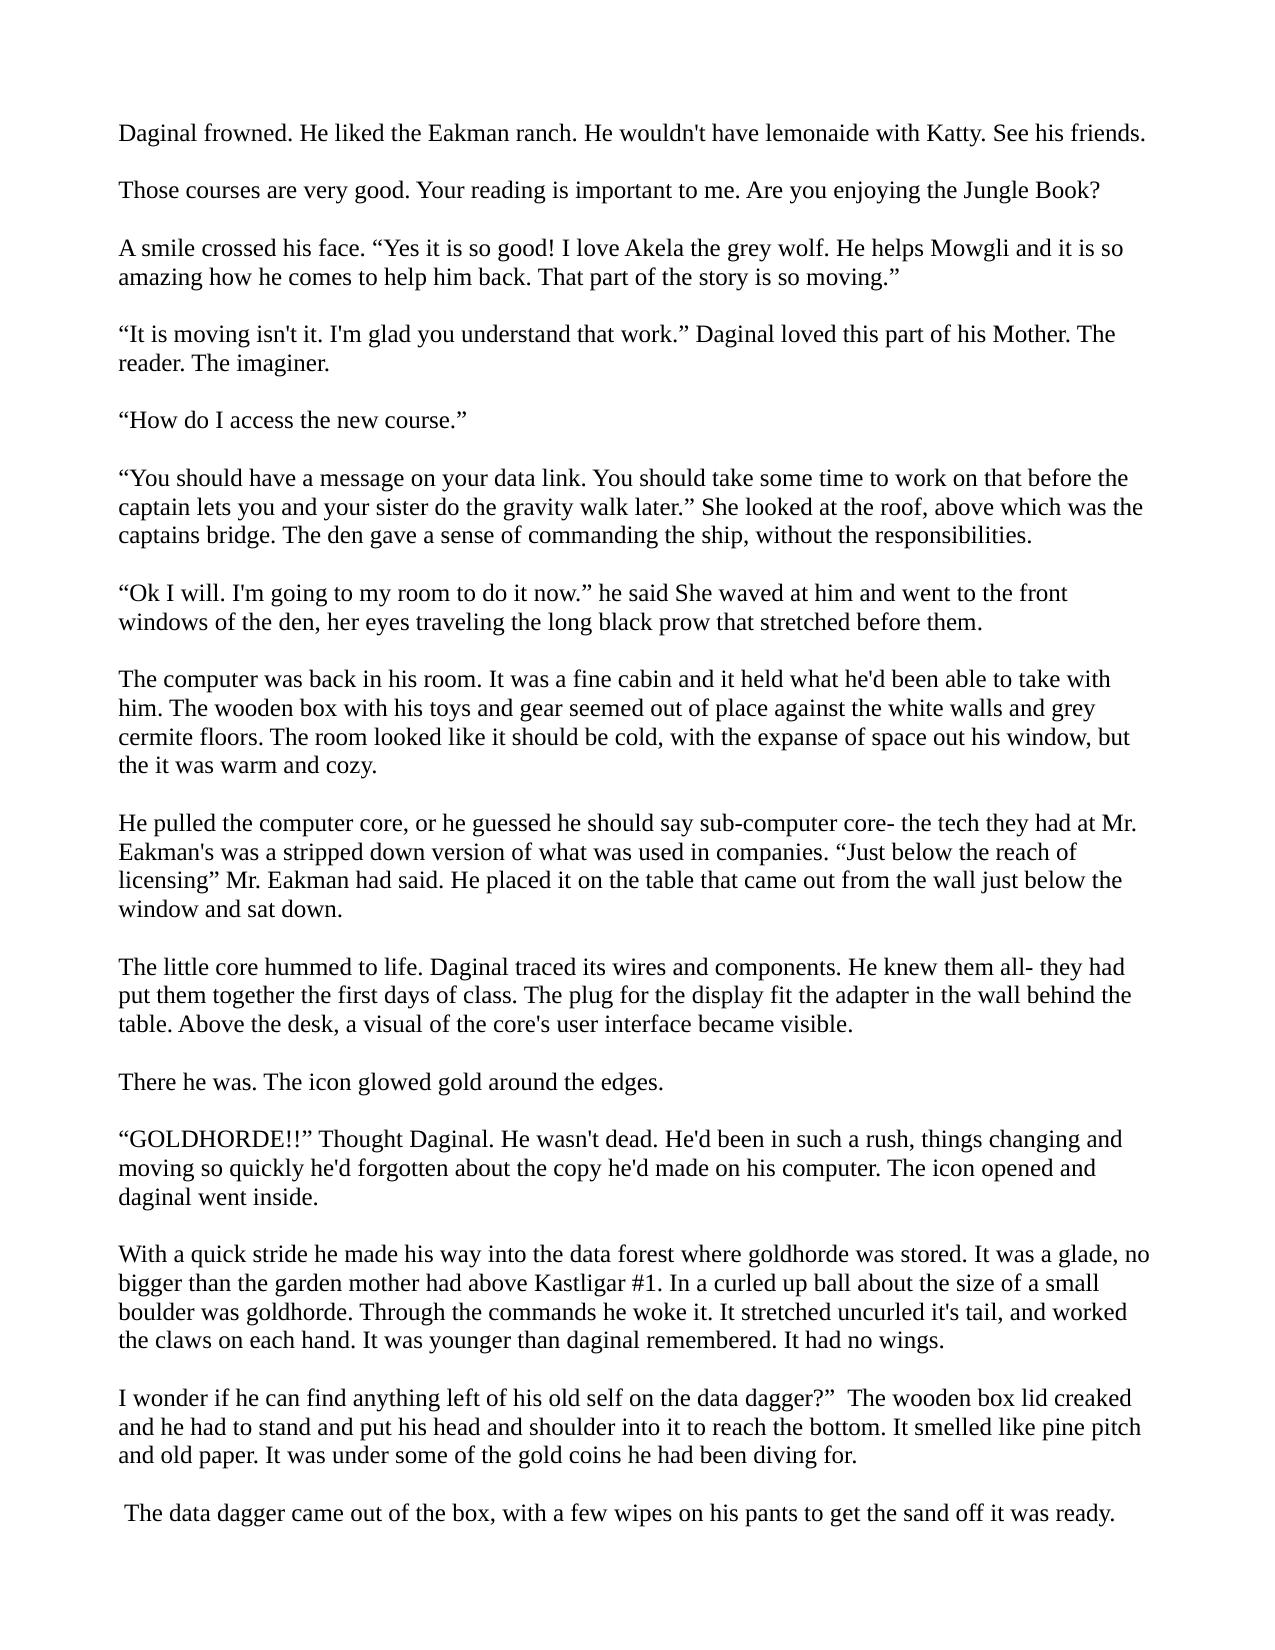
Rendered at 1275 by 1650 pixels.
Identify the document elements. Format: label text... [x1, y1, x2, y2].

text Those courses are very good. Your reading is important to me. Are you enjoying the Jungle Book? [118, 176, 1157, 204]
text I wonder if he can find anything left of his old self on the data dagger?” The wooden box lid creaked and he had to stand and put his head and shoulder into it to reach the bottom. It smelled like pine pitch and old paper. It was under some of the gold coins he had been diving for. The data dagger came out of the box, with a few wipes on his pants to get the sand off it was ready. [118, 1383, 1157, 1527]
text With a quick stride he made his way into the data forest where goldhorde was stored. It was a glade, no bigger than the garden mother had above Kastligar #1. In a curled up ball about the size of a small boulder was goldhorde. Through the commands he woke it. It stretched uncurled it's tail, and worked the claws on each hand. It was younger than daginal remembered. It had no wings. [118, 1239, 1157, 1354]
text Daginal frowned. He liked the Eakman ranch. He wouldn't have lemonaide with Katty. See his friends. [118, 118, 1157, 147]
text The computer was back in his room. It was a fine cabin and it held what he'd been able to take with him. The wooden box with his toys and gear seemed out of place against the white walls and grey cermite floors. The room looked like it should be cold, with the expanse of space out his window, but the it was warm and cozy. [118, 664, 1157, 779]
text There he was. The icon glowed gold around the edges. [118, 1067, 1157, 1096]
text He pulled the computer core, or he guessed he should say sub-computer core- the tech they had at Mr. Eakman's was a stripped down version of what was used in companies. “Just below the reach of licensing” Mr. Eakman had said. He placed it on the table that came out from the wall just below the window and sat down. [118, 808, 1157, 923]
text “How do I access the new course.” [118, 406, 1157, 434]
text “GOLDHORDE!!” Thought Daginal. He wasn't dead. He'd been in such a rush, things changing and moving so quickly he'd forgotten about the copy he'd made on his computer. The icon opened and daginal went inside. [118, 1124, 1157, 1211]
text The little core hummed to life. Daginal traced its wires and components. He knew them all- they had put them together the first days of class. The plug for the display fit the adapter in the wall behind the table. Above the desk, a visual of the core's user interface became visible. [118, 952, 1157, 1038]
text “Ok I will. I'm going to my room to do it now.” he said She waved at him and went to the front windows of the den, her eyes traveling the long black prow that stretched before them. [118, 578, 1157, 636]
text “You should have a message on your data link. You should take some time to work on that before the captain lets you and your sister do the gravity walk later.” She looked at the roof, above which was the captains bridge. The den gave a sense of commanding the ship, without the responsibilities. [118, 463, 1157, 549]
text A smile crossed his face. “Yes it is so good! I love Akela the grey wolf. He helps Mowgli and it is so amazing how he comes to help him back. That part of the story is so moving.” “It is moving isn't it. I'm glad you understand that work.” Daginal loved this part of his Mother. The reader. The imaginer. [118, 233, 1157, 377]
